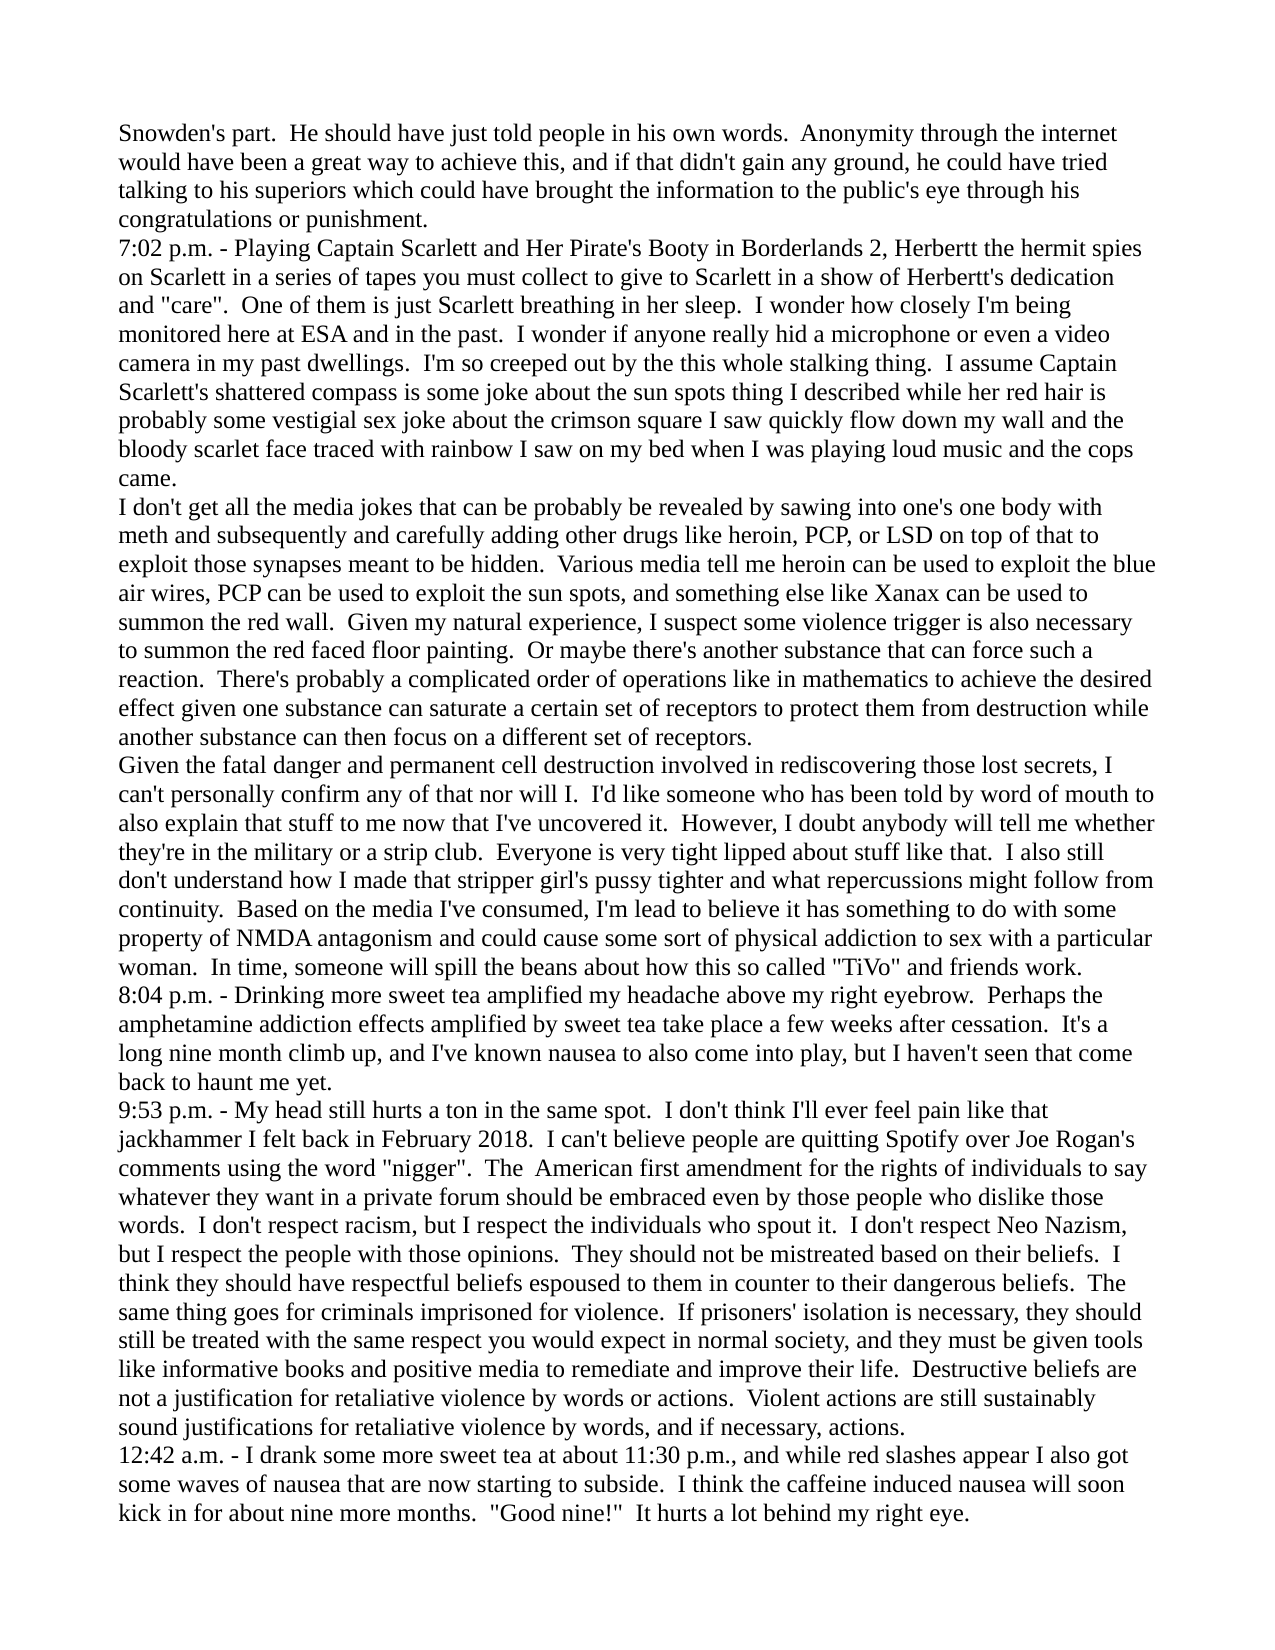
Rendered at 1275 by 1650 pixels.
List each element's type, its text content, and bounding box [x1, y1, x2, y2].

text 8:04 p.m. - Drinking more sweet tea amplified my headache above my right eyebrow. Perhaps the amphetamine addiction effects amplified by sweet tea take place a few weeks after cessation. It's a long nine month climb up, and I've known nausea to also come into play, but I haven't seen that come back to haunt me yet. [118, 981, 1157, 1096]
text 12:42 a.m. - I drank some more sweet tea at about 11:30 p.m., and while red slashes appear I also got some waves of nausea that are now starting to subside. I think the caffeine induced nausea will soon kick in for about nine more months. "Good nine!" It hurts a lot behind my right eye. [118, 1441, 1157, 1527]
text 9:53 p.m. - My head still hurts a ton in the same spot. I don't think I'll ever feel pain like that jackhammer I felt back in February 2018. I can't believe people are quitting Spotify over Joe Rogan's comments using the word "nigger". The American first amendment for the rights of individuals to say whatever they want in a private forum should be embraced even by those people who dislike those words. I don't respect racism, but I respect the individuals who spout it. I don't respect Neo Nazism, but I respect the people with those opinions. They should not be mistreated based on their beliefs. I think they should have respectful beliefs espoused to them in counter to their dangerous beliefs. The same thing goes for criminals imprisoned for violence. If prisoners' isolation is necessary, they should still be treated with the same respect you would expect in normal society, and they must be given tools like informative books and positive media to remediate and improve their life. Destructive beliefs are not a justification for retaliative violence by words or actions. Violent actions are still sustainably sound justifications for retaliative violence by words, and if necessary, actions. [118, 1096, 1157, 1441]
text Snowden's part. He should have just told people in his own words. Anonymity through the internet would have been a great way to achieve this, and if that didn't gain any ground, he could have tried talking to his superiors which could have brought the information to the public's eye through his congratulations or punishment. [118, 118, 1157, 233]
text I don't get all the media jokes that can be probably be revealed by sawing into one's one body with meth and subsequently and carefully adding other drugs like heroin, PCP, or LSD on top of that to exploit those synapses meant to be hidden. Various media tell me heroin can be used to exploit the blue air wires, PCP can be used to exploit the sun spots, and something else like Xanax can be used to summon the red wall. Given my natural experience, I suspect some violence trigger is also necessary to summon the red faced floor painting. Or maybe there's another substance that can force such a reaction. There's probably a complicated order of operations like in mathematics to achieve the desired effect given one substance can saturate a certain set of receptors to protect them from destruction while another substance can then focus on a different set of receptors. [118, 492, 1157, 751]
text Given the fatal danger and permanent cell destruction involved in rediscovering those lost secrets, I can't personally confirm any of that nor will I. I'd like someone who has been told by word of mouth to also explain that stuff to me now that I've uncovered it. However, I doubt anybody will tell me whether they're in the military or a strip club. Everyone is very tight lipped about stuff like that. I also still don't understand how I made that stripper girl's pussy tighter and what repercussions might follow from continuity. Based on the media I've consumed, I'm lead to believe it has something to do with some property of NMDA antagonism and could cause some sort of physical addiction to sex with a particular woman. In time, someone will spill the beans about how this so called "TiVo" and friends work. [118, 751, 1157, 981]
text 7:02 p.m. - Playing Captain Scarlett and Her Pirate's Booty in Borderlands 2, Herbertt the hermit spies on Scarlett in a series of tapes you must collect to give to Scarlett in a show of Herbertt's dedication and "care". One of them is just Scarlett breathing in her sleep. I wonder how closely I'm being monitored here at ESA and in the past. I wonder if anyone really hid a microphone or even a video camera in my past dwellings. I'm so creeped out by the this whole stalking thing. I assume Captain Scarlett's shattered compass is some joke about the sun spots thing I described while her red hair is probably some vestigial sex joke about the crimson square I saw quickly flow down my wall and the bloody scarlet face traced with rainbow I saw on my bed when I was playing loud music and the cops came. [118, 233, 1157, 492]
